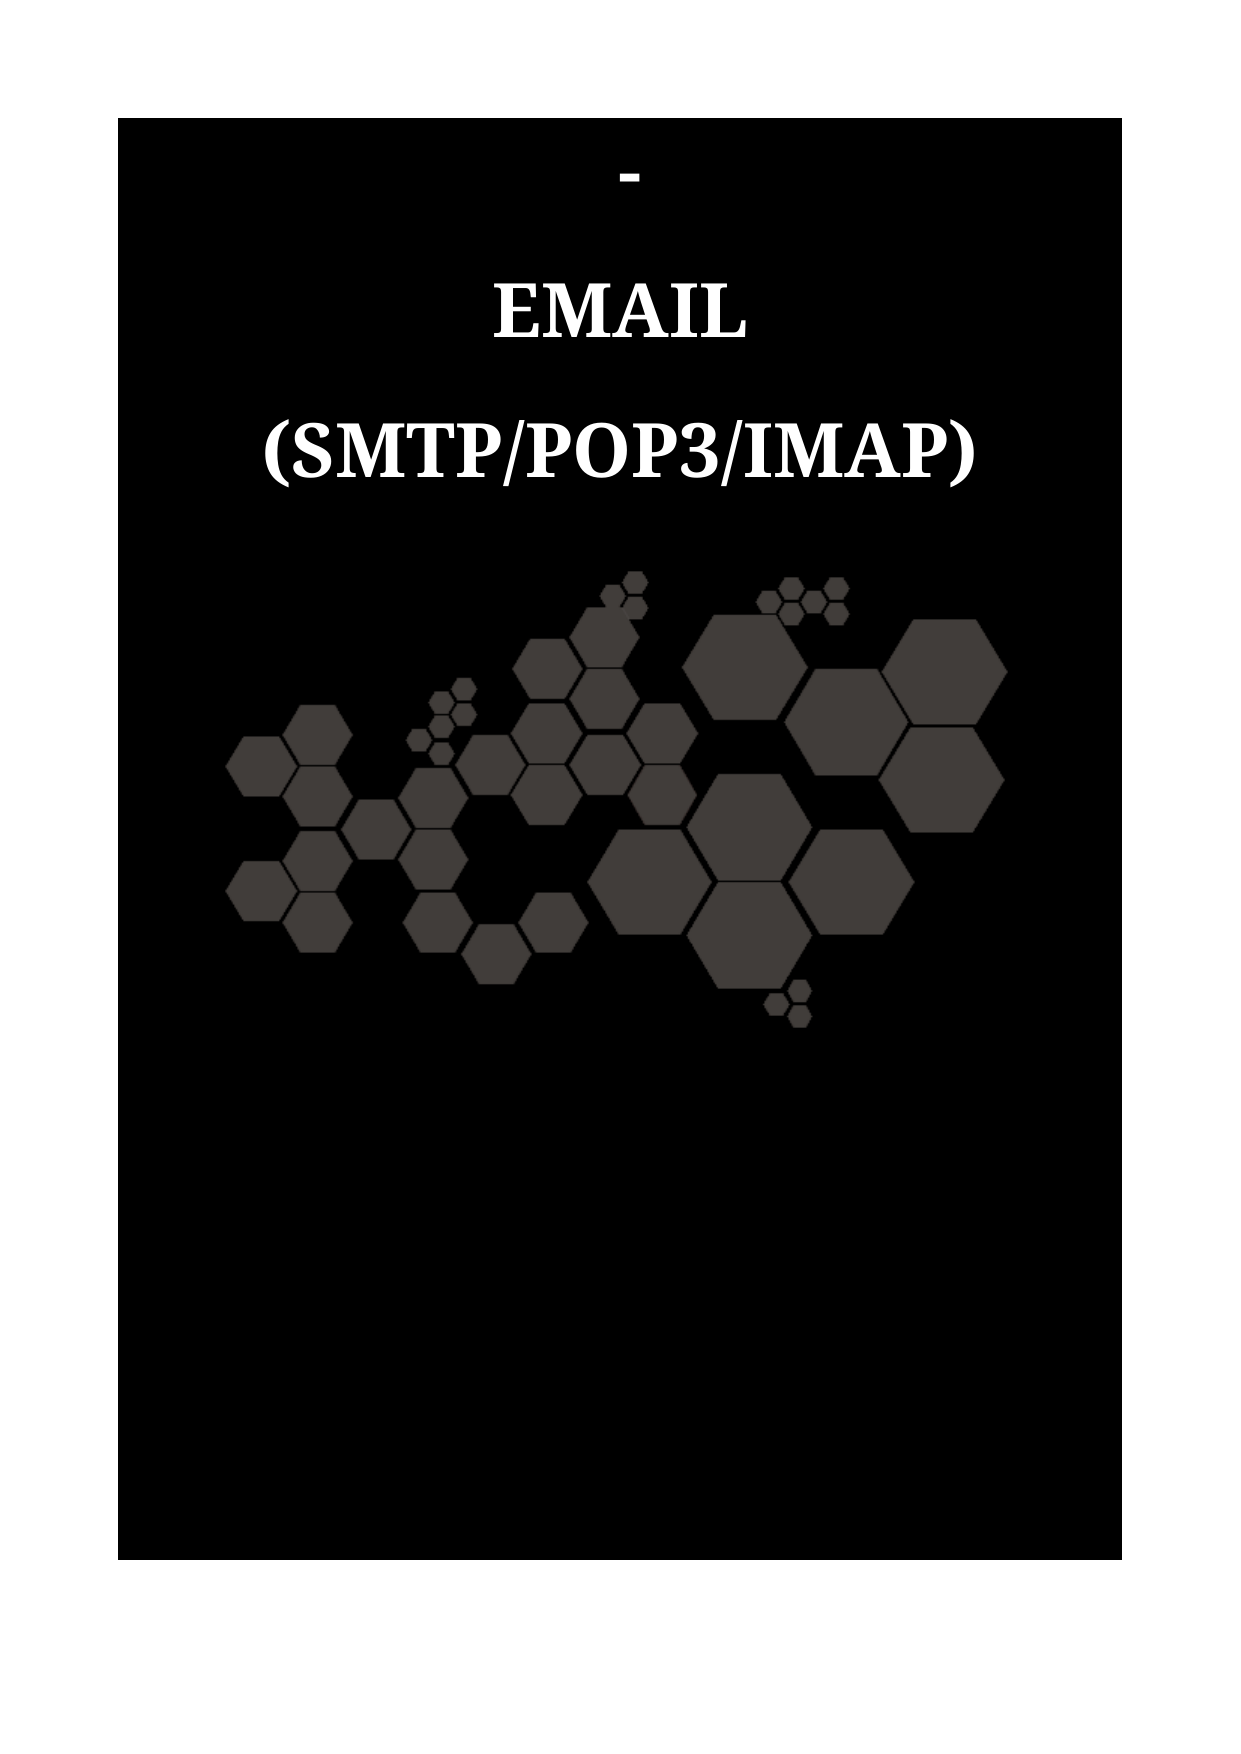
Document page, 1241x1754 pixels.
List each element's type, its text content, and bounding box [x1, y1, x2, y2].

subtitle (SMTP/POP3/IMAP) [118, 397, 1122, 499]
subtitle EMAIL [118, 257, 1122, 360]
subtitle - [118, 118, 1122, 220]
picture [210, 541, 1031, 1043]
